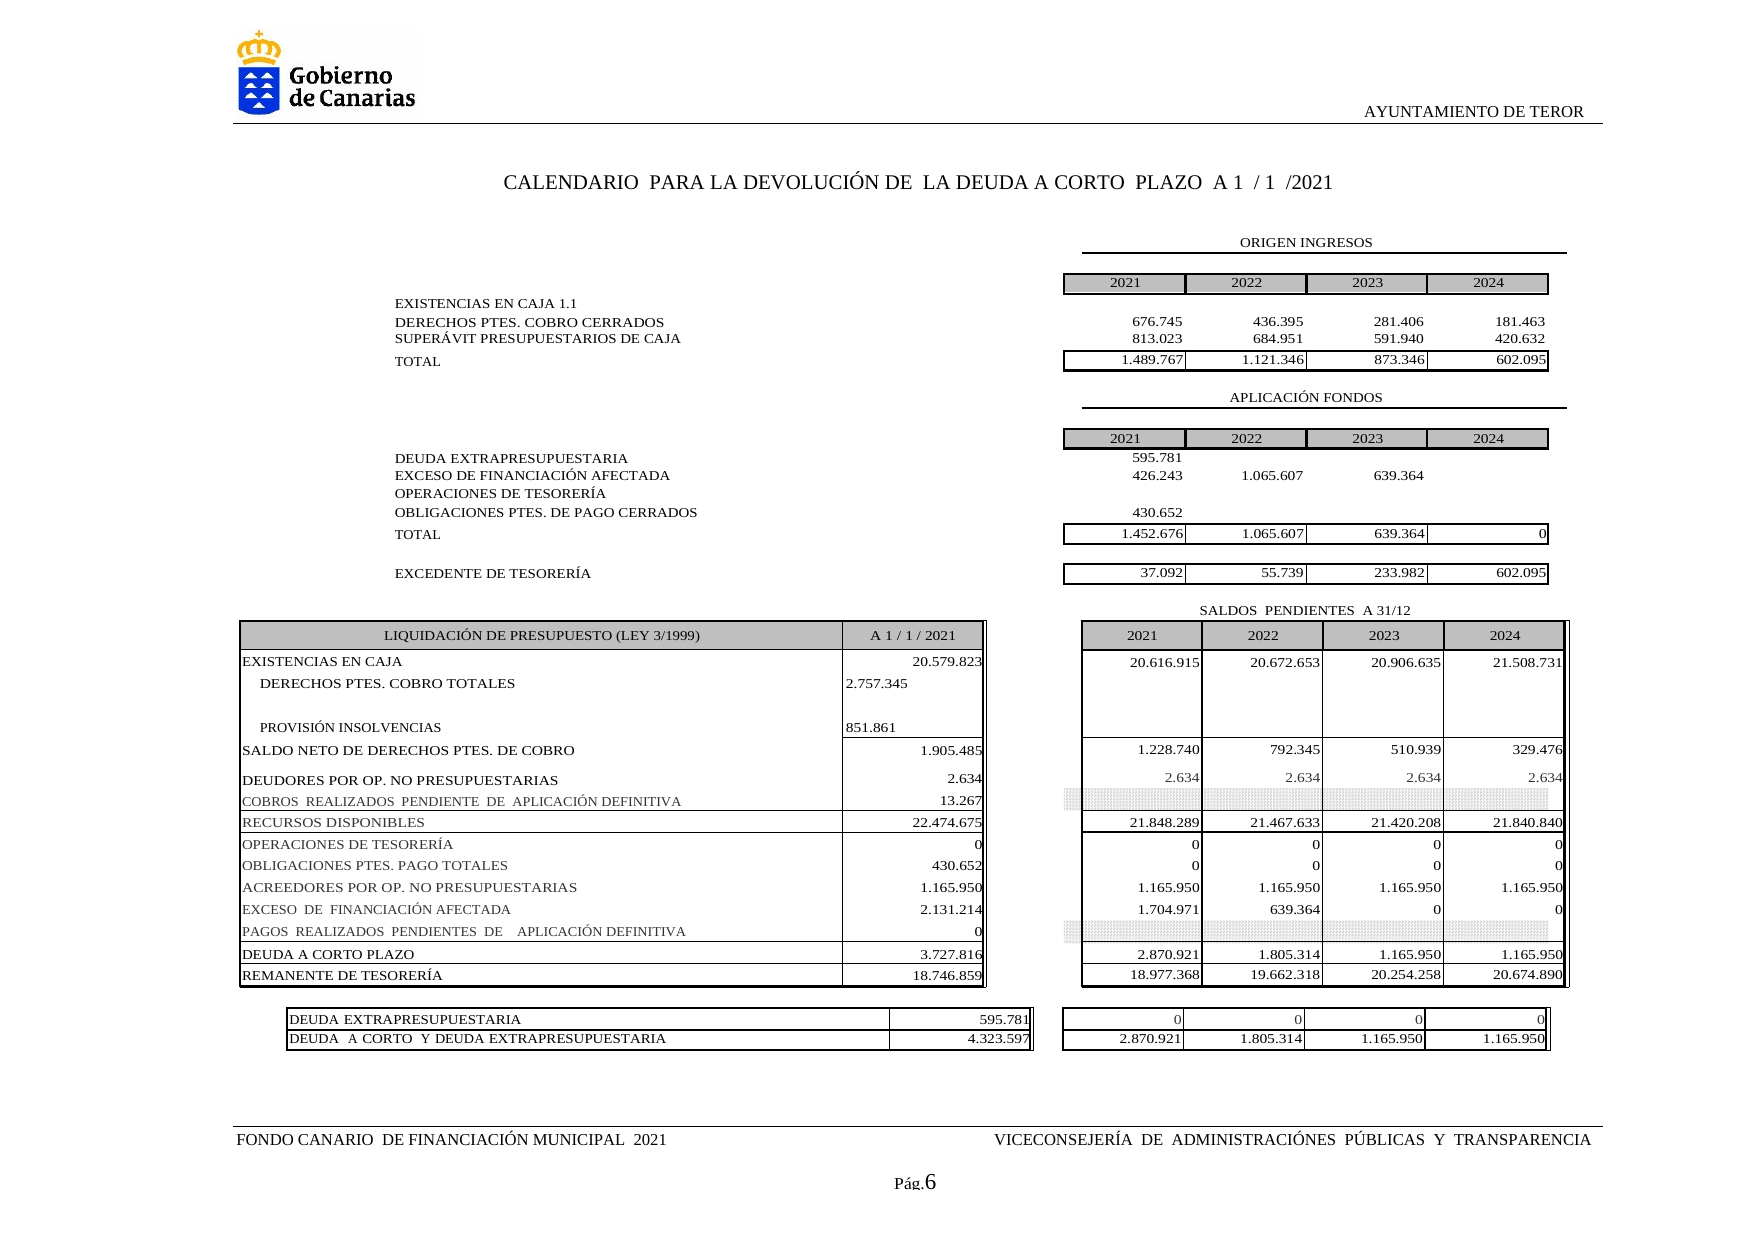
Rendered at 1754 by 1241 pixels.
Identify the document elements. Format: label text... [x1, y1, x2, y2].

table_cell [1306, 545, 1427, 563]
table_header 2022 [1203, 622, 1322, 649]
table_cell 1.165.950 [1444, 942, 1563, 963]
table_cell 21.420.208 [1323, 811, 1443, 831]
table_cell 1.228.740 [1083, 738, 1201, 764]
table_cell 1.452.676 [1065, 525, 1185, 543]
table_cell 792.345 [1203, 738, 1322, 764]
picture [1063, 788, 1081, 811]
table_cell 1.165.950 [1426, 1031, 1545, 1048]
table_cell [1064, 545, 1186, 563]
table_cell 20.906.635 [1323, 651, 1443, 737]
table_cell [1427, 466, 1548, 523]
table_cell 684.951 [1186, 330, 1306, 349]
table_cell 20.254.258 [1323, 964, 1443, 985]
table_cell 19.662.318 [1203, 964, 1322, 985]
picture [1323, 920, 1443, 941]
picture [1083, 788, 1201, 810]
table_cell COBROS REALIZADOS PENDIENTE DE APLICACIÓN DEFINITIVA [241, 789, 842, 809]
table_cell 0 [1444, 833, 1563, 854]
table_cell 0 [1083, 833, 1201, 854]
text APLICACIÓN FONDOS [221, 390, 1383, 405]
table_cell 1.489.767 [1065, 352, 1185, 369]
table_cell TOTAL [391, 350, 1063, 369]
table_cell SUPERÁVIT PRESUPUESTARIOS DE CAJA [391, 330, 1064, 349]
table_header DEUDA [288, 1009, 341, 1029]
table_cell 0 [843, 921, 982, 941]
table_cell PAGOS REALIZADOS PENDIENTES DE APLICACIÓN DEFINITIVA [241, 921, 842, 941]
table_cell 0 [1323, 833, 1443, 854]
table_cell CORTO [359, 1031, 416, 1048]
table_cell DEUDORES POR OP. NO PRESUPUESTARIAS [241, 764, 842, 789]
table_cell 18.977.368 [1083, 964, 1201, 985]
table_cell EXISTENCIAS EN CAJA [241, 650, 842, 672]
table_cell 639.364 [1306, 466, 1427, 523]
table_cell DEUDA A CORTO PLAZO [241, 942, 842, 963]
table_cell 1.165.950 [843, 877, 982, 899]
table_cell 55.739 [1186, 565, 1306, 583]
picture [1203, 788, 1322, 810]
picture [1083, 920, 1201, 941]
table_header 2022 [1187, 430, 1305, 447]
table_header 2024 [1445, 622, 1563, 649]
table_header 2022 [1187, 275, 1305, 292]
table_cell DEUDA [288, 1031, 341, 1048]
table_header 0 [1184, 1009, 1304, 1029]
table_cell 1.065.607 [1186, 466, 1306, 523]
table_cell 2.757.345 [843, 673, 982, 705]
table_cell TOTAL [391, 523, 1063, 543]
table_cell 20.674.890 [1444, 964, 1563, 985]
table_cell 21.467.633 [1203, 811, 1322, 831]
table_header 595.781 [890, 1009, 1029, 1029]
table_cell 1.121.346 [1186, 352, 1306, 369]
table_cell 37.092 [1065, 565, 1185, 583]
table_cell 0 [1428, 525, 1547, 543]
table_cell 2.634 [1444, 764, 1563, 809]
picture [1203, 920, 1322, 941]
table_cell 22.474.675 [843, 811, 982, 832]
table_cell 2.634 [1203, 764, 1322, 809]
table_cell 1.165.950 [1323, 877, 1443, 898]
table_cell 1.905.485 2.634 13.267 [843, 738, 982, 809]
table_header 0 [1426, 1009, 1545, 1029]
table_cell 1.805.314 [1184, 1031, 1304, 1048]
table_cell 595.781 [1064, 450, 1186, 466]
table_cell Y [416, 1031, 432, 1048]
table_cell 420.632 [1427, 330, 1548, 349]
table_cell 0 [1444, 899, 1563, 941]
table_cell 676.745 [1064, 295, 1186, 330]
table_cell 0 [1203, 855, 1322, 877]
table_cell 0 [1444, 855, 1563, 877]
table_cell OBLIGACIONES PTES. PAGO TOTALES [241, 855, 842, 877]
picture [1063, 920, 1081, 944]
table_cell 281.406 [1306, 295, 1427, 330]
table_cell [1186, 450, 1306, 466]
table_cell DEUDA [432, 1031, 486, 1048]
table_cell 1.165.950 [1305, 1031, 1424, 1048]
table_cell 2.870.921 [1064, 1031, 1183, 1048]
table_cell 1.165.950 [1083, 877, 1201, 898]
table_cell PROVISIÓN INSOLVENCIAS [241, 705, 842, 737]
table_header [391, 428, 1063, 447]
table_cell 1.165.950 [1444, 877, 1563, 898]
table_cell 873.346 [1307, 352, 1427, 369]
table_cell 1.165.950 [1203, 877, 1322, 898]
table_cell ACREEDORES POR OP. NO PRESUPUESTARIAS [241, 877, 842, 899]
table_header 2023 [1308, 275, 1426, 292]
text ORIGEN INGRESOS [1230, 235, 1614, 250]
table_cell EXISTENCIAS EN CAJA 1.1 DERECHOS PTES. COBRO CERRADOS [391, 293, 1064, 330]
table_cell 851.861 [843, 705, 982, 737]
table_cell 1.805.314 [1203, 942, 1322, 963]
table_cell 21.848.289 [1083, 811, 1201, 831]
table_cell EXTRAPRESUPUESTARIA [486, 1031, 889, 1048]
table_cell 2.634 [1083, 764, 1201, 809]
table_cell RECURSOS DISPONIBLES [241, 811, 842, 832]
table_header 2021 [1083, 622, 1201, 649]
table_cell 813.023 [1064, 330, 1186, 349]
table_header 2023 [1324, 622, 1443, 649]
table_cell DERECHOS PTES. COBRO TOTALES [241, 673, 842, 705]
table_cell REMANENTE DE TESORERÍA [241, 964, 842, 985]
table_cell 0 [1203, 833, 1322, 854]
table_cell 602.095 [1428, 565, 1547, 583]
table_cell 591.940 [1306, 330, 1427, 349]
picture [236, 29, 422, 118]
text SALDOS PENDIENTES A 31/12 [221, 603, 1411, 618]
table_cell [1427, 545, 1548, 563]
table_cell 3.727.816 [843, 942, 982, 963]
table_cell 21.508.731 [1444, 651, 1563, 737]
table_cell EXCEDENTE DE TESORERÍA [391, 563, 1063, 583]
table_cell 20.579.823 [843, 650, 982, 672]
table_cell [1186, 545, 1306, 563]
table_header 0 [1305, 1009, 1424, 1029]
table_header EXTRAPRESUPUESTARIA [341, 1009, 889, 1029]
table_cell 18.746.859 [843, 964, 982, 985]
table_cell 436.395 [1186, 295, 1306, 330]
table_header A 1 / 1 / 2021 [843, 622, 982, 649]
table_cell 1.704.971 [1083, 899, 1201, 941]
table_cell 639.364 [1203, 899, 1322, 941]
picture [1444, 920, 1549, 941]
table_cell SALDO NETO DE DERECHOS PTES. DE COBRO [241, 737, 842, 764]
table_cell 0 [1323, 855, 1443, 877]
table_cell 1.065.607 [1186, 525, 1306, 543]
table_cell 20.616.915 [1083, 651, 1201, 737]
picture [1323, 788, 1443, 810]
table_cell 181.463 [1427, 295, 1548, 330]
table_header 2021 [1065, 430, 1184, 447]
table_cell 233.982 [1307, 565, 1427, 583]
table_cell [1306, 450, 1427, 466]
table_cell 20.672.653 [1203, 651, 1322, 737]
table_cell 2.870.921 [1083, 942, 1201, 963]
text CALENDARIO PARA LA DEVOLUCIÓN DE LA DEUDA A CORTO PLAZO A 1 / 1 /2021 [503, 170, 1614, 194]
table_cell [391, 543, 1064, 563]
table_cell 1.165.950 [1323, 942, 1443, 963]
table_cell 510.939 [1323, 738, 1443, 764]
table_cell 329.476 [1444, 738, 1563, 764]
table_cell EXCESO DE FINANCIACIÓN AFECTADA [241, 899, 842, 921]
table_cell 0 [1323, 899, 1443, 941]
table_header 2023 [1308, 430, 1426, 447]
table_cell 2.634 [1323, 764, 1443, 809]
table_cell 0 [1083, 855, 1201, 877]
table_header 2021 [1065, 275, 1184, 292]
table_cell OPERACIONES DE TESORERÍA [241, 833, 842, 855]
table_header 2024 [1428, 430, 1547, 447]
table_cell EXCESO DE FINANCIACIÓN AFECTADA OPERACIONES DE TESORERÍA OBLIGACIONES PTES. DE PAGO CERRADOS [391, 466, 1064, 523]
picture [1444, 788, 1549, 810]
table_cell 0 [843, 833, 982, 855]
table_cell 2.131.214 [843, 899, 982, 921]
table_cell DEUDA EXTRAPRESUPUESTARIA [391, 447, 1064, 466]
table_cell A [341, 1031, 359, 1048]
table_header 0 [1064, 1009, 1183, 1029]
table_cell 4.323.597 [890, 1031, 1029, 1048]
table_header 2024 [1428, 275, 1547, 292]
table_cell 602.095 [1428, 352, 1547, 369]
table_cell 639.364 [1307, 525, 1427, 543]
table_header LIQUIDACIÓN DE PRESUPUESTO (LEY 3/1999) [241, 622, 842, 649]
table_cell 430.652 [843, 855, 982, 877]
table_cell 426.243 430.652 [1064, 466, 1186, 523]
table_header [391, 273, 1063, 292]
table_cell 21.840.840 [1444, 811, 1563, 831]
table_cell [1427, 450, 1548, 466]
